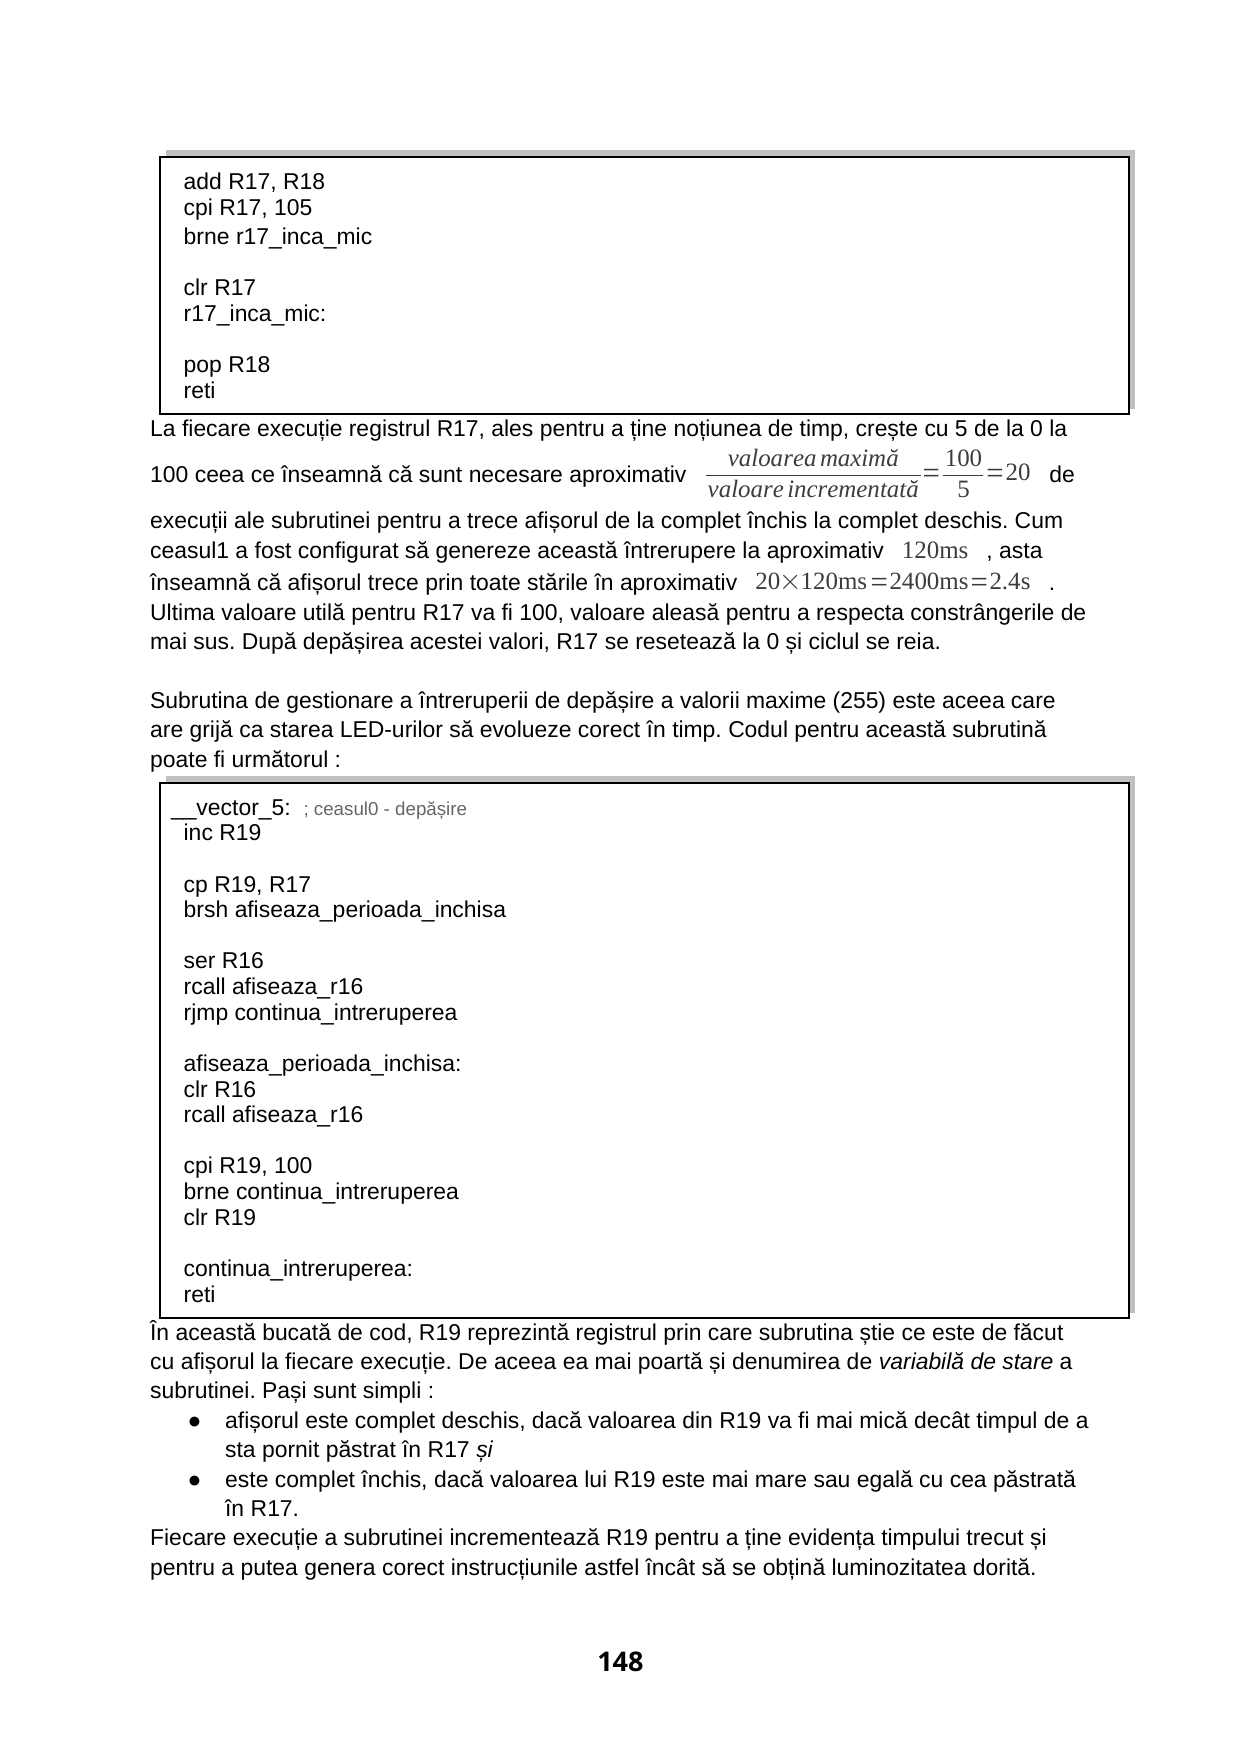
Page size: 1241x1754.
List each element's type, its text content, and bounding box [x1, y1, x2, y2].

table_header add R17, R18 cpi R17, 105 brne r17_inca_mic clr R17 r17_inca_mic: pop R18 reti [161, 158, 1128, 413]
text Ultima valoare utilă pentru R17 va fi 100, valoare aleasă pentru a respecta constrângerile de mai sus. După depășirea acestei valori, R17 se resetează la 0 și ciclul se reia. [150, 599, 1091, 654]
table_header __vector_5: ; ceasul0 - depășire inc R19 cp R19, R17 brsh afiseaza_perioada_inchisa ser R16 rcall afiseaza_r16 rjmp continua_intreruperea afiseaza_perioada_inchisa: clr R16 rcall afiseaza_r16 cpi R19, 100 brne continua_intreruperea clr R19 continua_intreruperea: reti [161, 784, 1128, 1317]
text La fiecare execuție registrul R17, ales pentru a ține noțiunea de timp, crește cu 5 de la 0 la 100 ceea ce înseamnă că sunt necesare aproximativde execuții ale subrutinei pentru a trece afișorul de la complet închis la complet deschis. Cum ceasul1 a fost configurat să genereze această întrerupere la aproximativ, asta înseamnă că afișorul trece prin toate stările în aproximativ. [150, 415, 1091, 596]
text Subrutina de gestionare a întreruperii de depășire a valorii maxime (255) este aceea care are grijă ca starea LED-urilor să evolueze corect în timp. Codul pentru această subrutină poate fi următorul : [150, 688, 1091, 772]
text Fiecare execuție a subrutinei incrementează R19 pentru a ține evidența timpului trecut și pentru a putea genera corect instrucțiunile astfel încât să se obțină luminozitatea dorită. [150, 1525, 1091, 1580]
text În această bucată de cod, R19 reprezintă registrul prin care subrutina știe ce este de făcut cu afișorul la fiecare execuție. De aceea ea mai poartă și denumirea de variabilă de stare a subrutinei. Pași sunt simpli : [150, 1319, 1091, 1404]
list afișorul este complet deschis, dacă valoarea din R19 va fi mai mică decât timpul de a sta pornit păstrat în R17 și [187, 1407, 1091, 1462]
list este complet închis, dacă valoarea lui R19 este mai mare sau egală cu cea păstrată în R17. [187, 1466, 1091, 1521]
